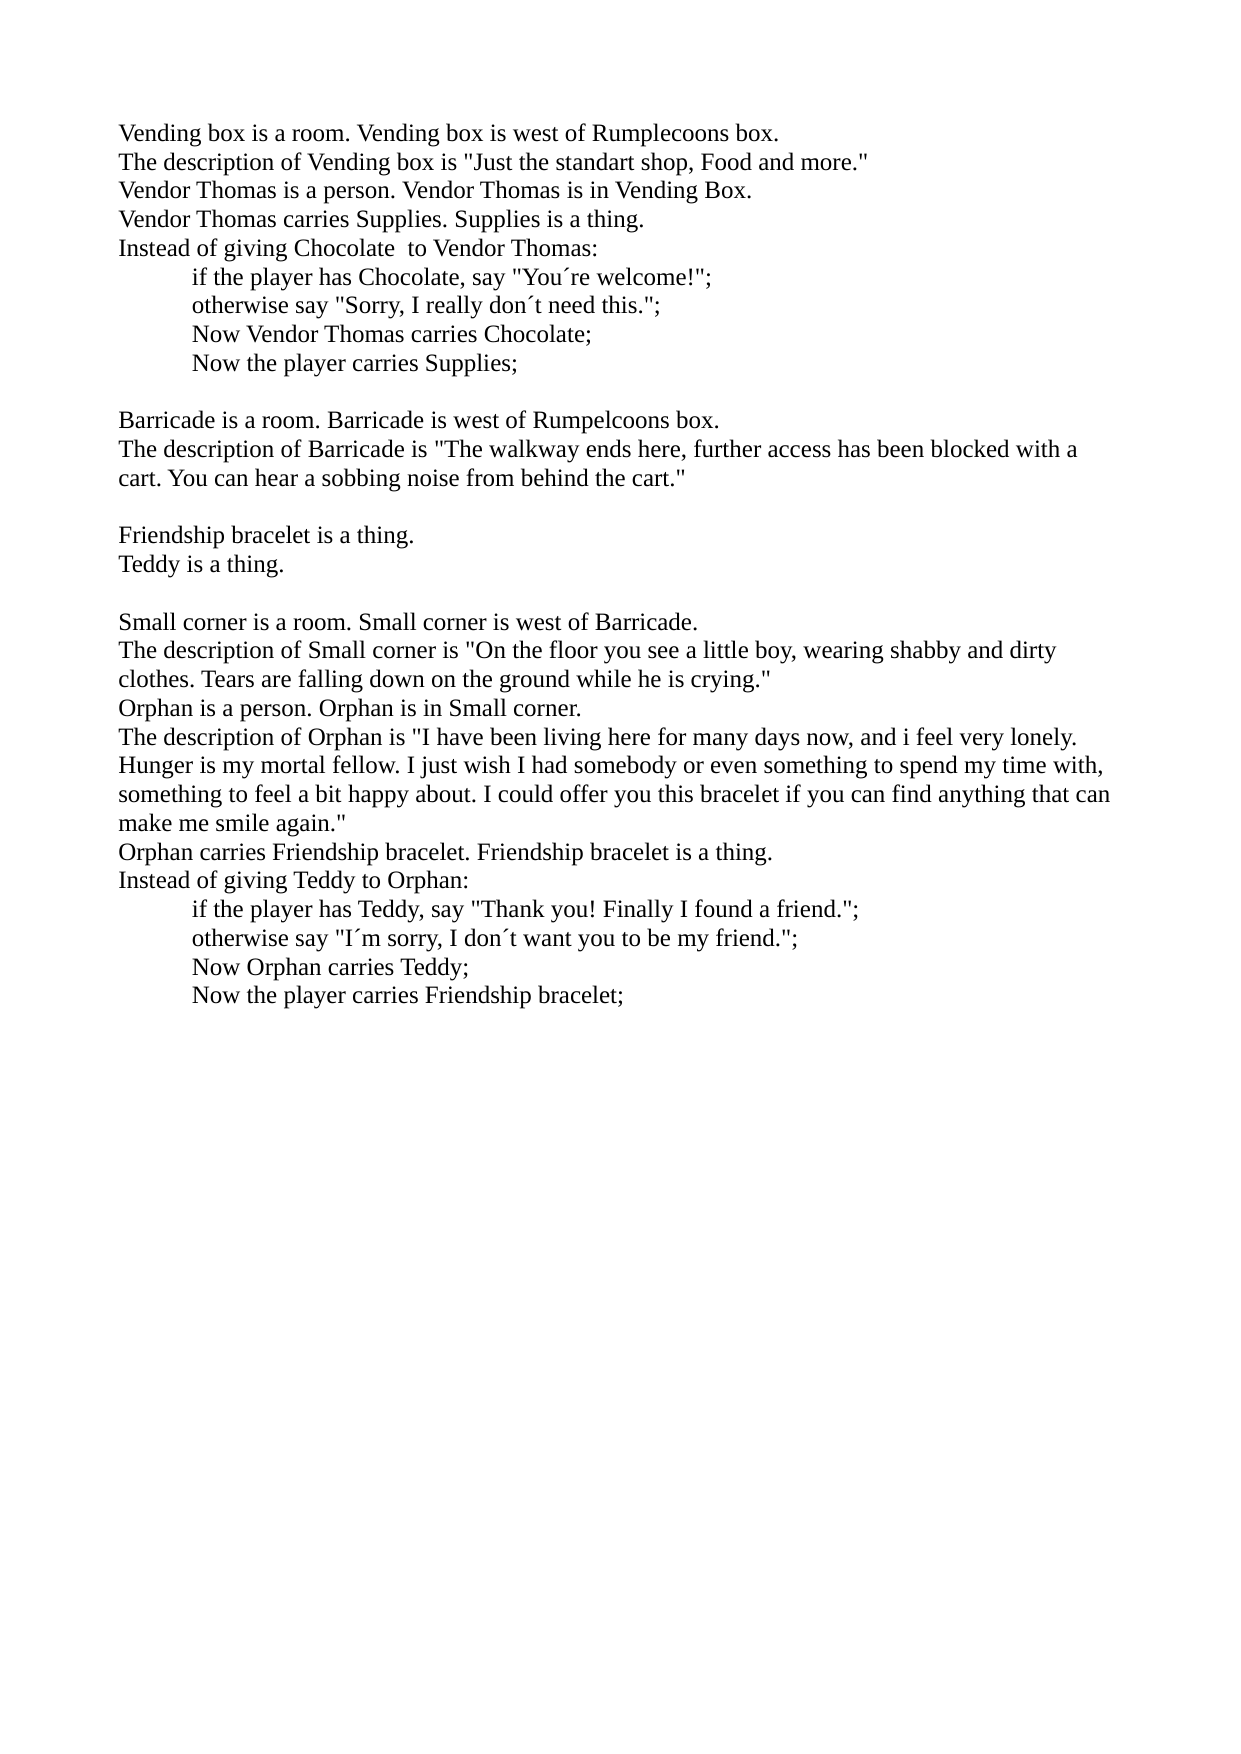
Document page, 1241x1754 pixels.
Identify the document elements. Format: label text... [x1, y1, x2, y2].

text Vendor Thomas is a person. Vendor Thomas is in Vending Box. [118, 176, 1122, 204]
text Now the player carries Friendship bracelet; [118, 981, 1122, 1009]
text Now Vendor Thomas carries Chocolate; [118, 319, 1122, 348]
text Teddy is a thing. [118, 549, 1122, 578]
text otherwise say "I´m sorry, I don´t want you to be my friend."; [118, 923, 1122, 952]
text Orphan carries Friendship bracelet. Friendship bracelet is a thing. [118, 837, 1122, 866]
text Orphan is a person. Orphan is in Small corner. [118, 693, 1122, 722]
text Vendor Thomas carries Supplies. Supplies is a thing. [118, 204, 1122, 233]
text Friendship bracelet is a thing. [118, 521, 1122, 549]
text The description of Orphan is "I have been living here for many days now, and i feel very lonely. Hunger is my mortal fellow. I just wish I had somebody or even something to spend my time with, something to feel a bit happy about. I could offer you this bracelet if you can find anything that can make me smile again." [118, 722, 1122, 837]
text if the player has Teddy, say "Thank you! Finally I found a friend."; [118, 894, 1122, 923]
text The description of Small corner is "On the floor you see a little boy, wearing shabby and dirty clothes. Tears are falling down on the ground while he is crying." [118, 636, 1122, 693]
text Vending box is a room. Vending box is west of Rumplecoons box. [118, 118, 1122, 147]
text otherwise say "Sorry, I really don´t need this."; [118, 291, 1122, 319]
text The description of Vending box is "Just the standart shop, Food and more." [118, 147, 1122, 176]
text Small corner is a room. Small corner is west of Barricade. [118, 607, 1122, 636]
text Instead of giving Teddy to Orphan: [118, 866, 1122, 894]
text Now Orphan carries Teddy; [118, 952, 1122, 981]
text The description of Barricade is "The walkway ends here, further access has been blocked with a cart. You can hear a sobbing noise from behind the cart." [118, 434, 1122, 492]
text Instead of giving Chocolate to Vendor Thomas: [118, 233, 1122, 262]
text Now the player carries Supplies; [118, 348, 1122, 377]
text Barricade is a room. Barricade is west of Rumpelcoons box. [118, 406, 1122, 434]
text if the player has Chocolate, say "You´re welcome!"; [118, 262, 1122, 291]
